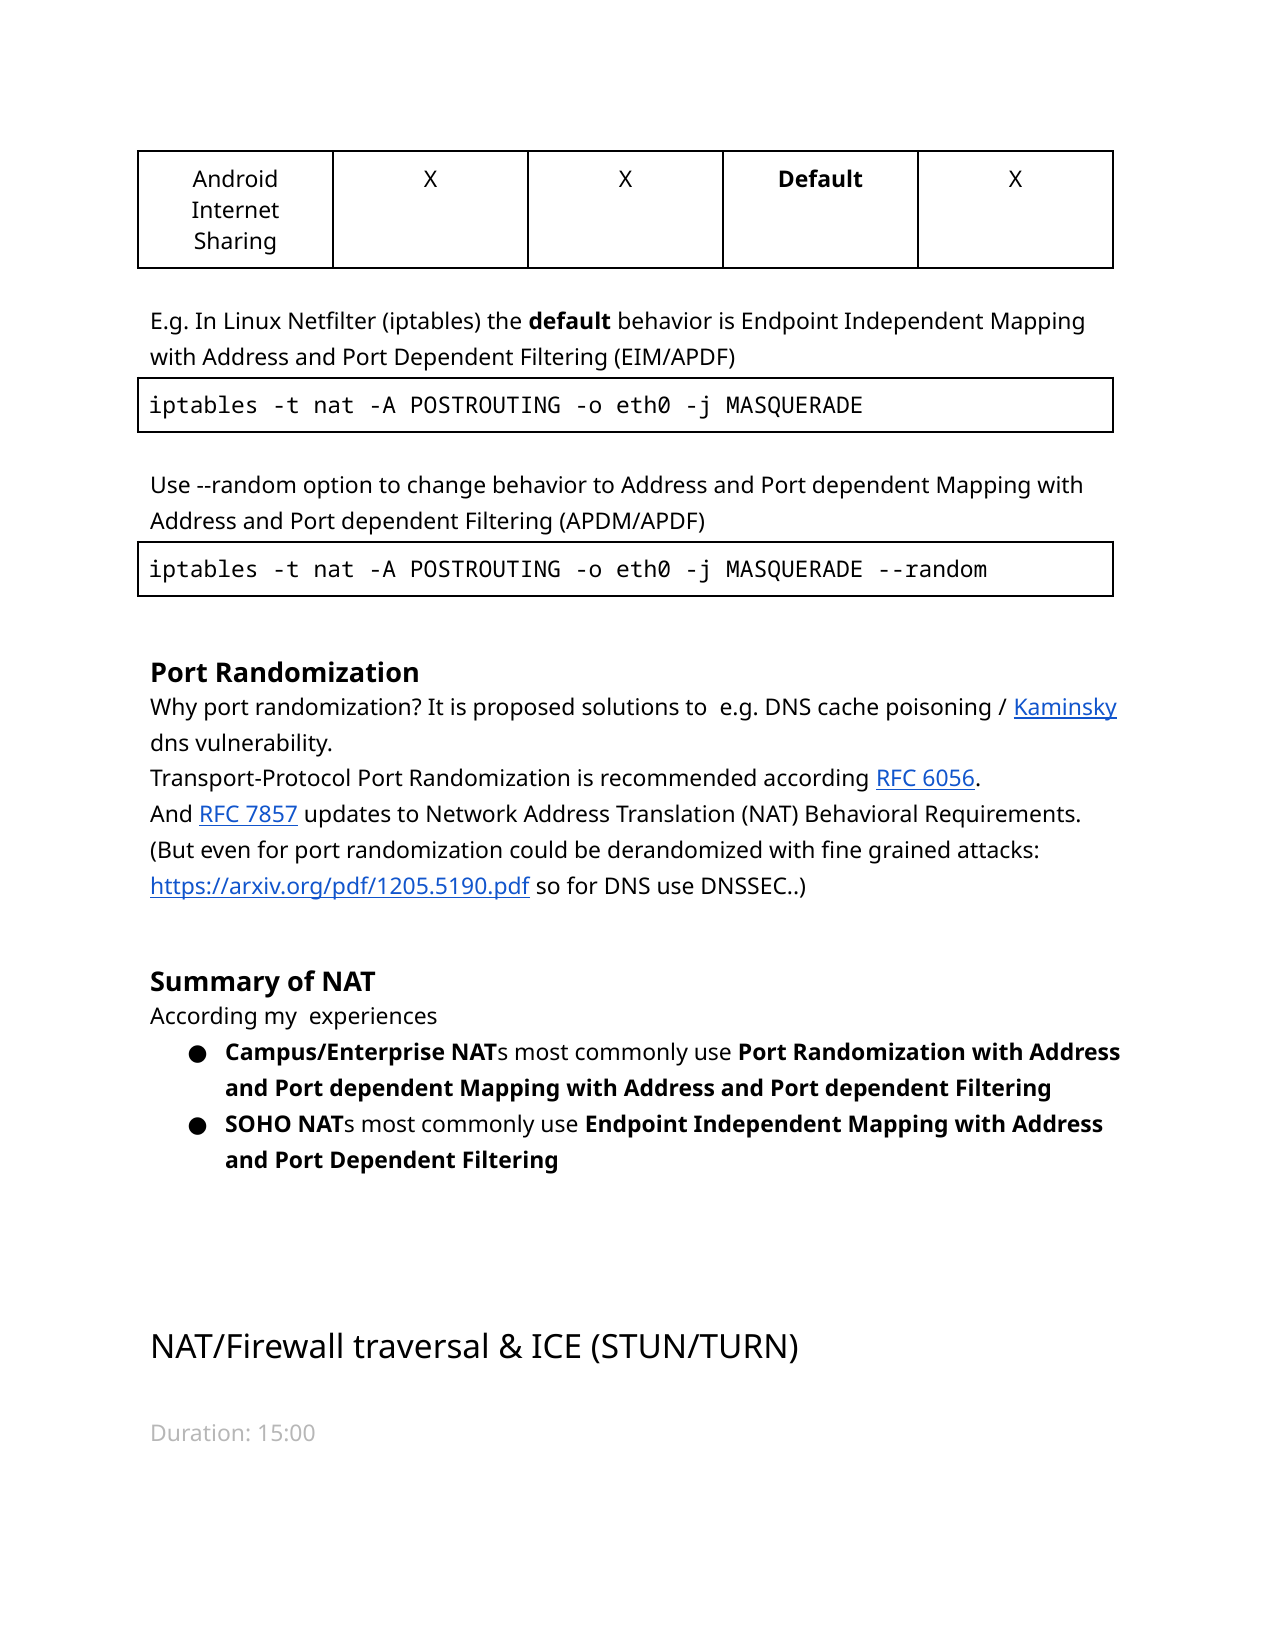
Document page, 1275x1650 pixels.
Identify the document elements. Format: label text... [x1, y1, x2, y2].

subtitle NAT/Firewall traversal & ICE (STUN/TURN) [150, 1323, 1125, 1369]
subtitle Summary of NAT [150, 963, 1125, 1000]
text Why port randomization? It is proposed solutions to e.g. DNS cache poisoning / Kaminsky dns vulnerability. [150, 691, 1125, 758]
table_cell Default [724, 152, 917, 267]
text E.g. In Linux Netfilter (iptables) the default behavior is Endpoint Independent Mapping with Address and Port Dependent Filtering (EIM/APDF) [150, 305, 1125, 372]
table_cell Android Internet Sharing [139, 152, 332, 267]
text And RFC 7857 updates to Network Address Translation (NAT) Behavioral Requirements. [150, 798, 1125, 829]
text Transport-Protocol Port Randomization is recommended according RFC 6056. [150, 762, 1125, 794]
table_cell X [919, 152, 1112, 267]
table_header iptables -t nat -A POSTROUTING -o eth0 -j MASQUERADE [139, 379, 1112, 431]
text According my experiences [150, 1000, 1125, 1031]
text Use --random option to change behavior to Address and Port dependent Mapping with Address and Port dependent Filtering (APDM/APDF) [150, 469, 1125, 536]
table_cell X [334, 152, 527, 267]
list Campus/Enterprise NATs most commonly use Port Randomization with Address and Port dependent Mapping with Address and Port dependent Filtering [187, 1036, 1125, 1103]
text (But even for port randomization could be derandomized with fine grained attacks: https://arxiv.org/pdf/1205.5190.pdf so for DNS use DNSSEC..) [150, 834, 1125, 901]
table_header iptables -t nat -A POSTROUTING -o eth0 -j MASQUERADE --random [139, 543, 1112, 595]
list SOHO NATs most commonly use Endpoint Independent Mapping with Address and Port Dependent Filtering [187, 1108, 1125, 1175]
text Duration: 15:00 [150, 1417, 1125, 1448]
subtitle Port Randomization [150, 654, 1125, 691]
table_cell X [529, 152, 722, 267]
